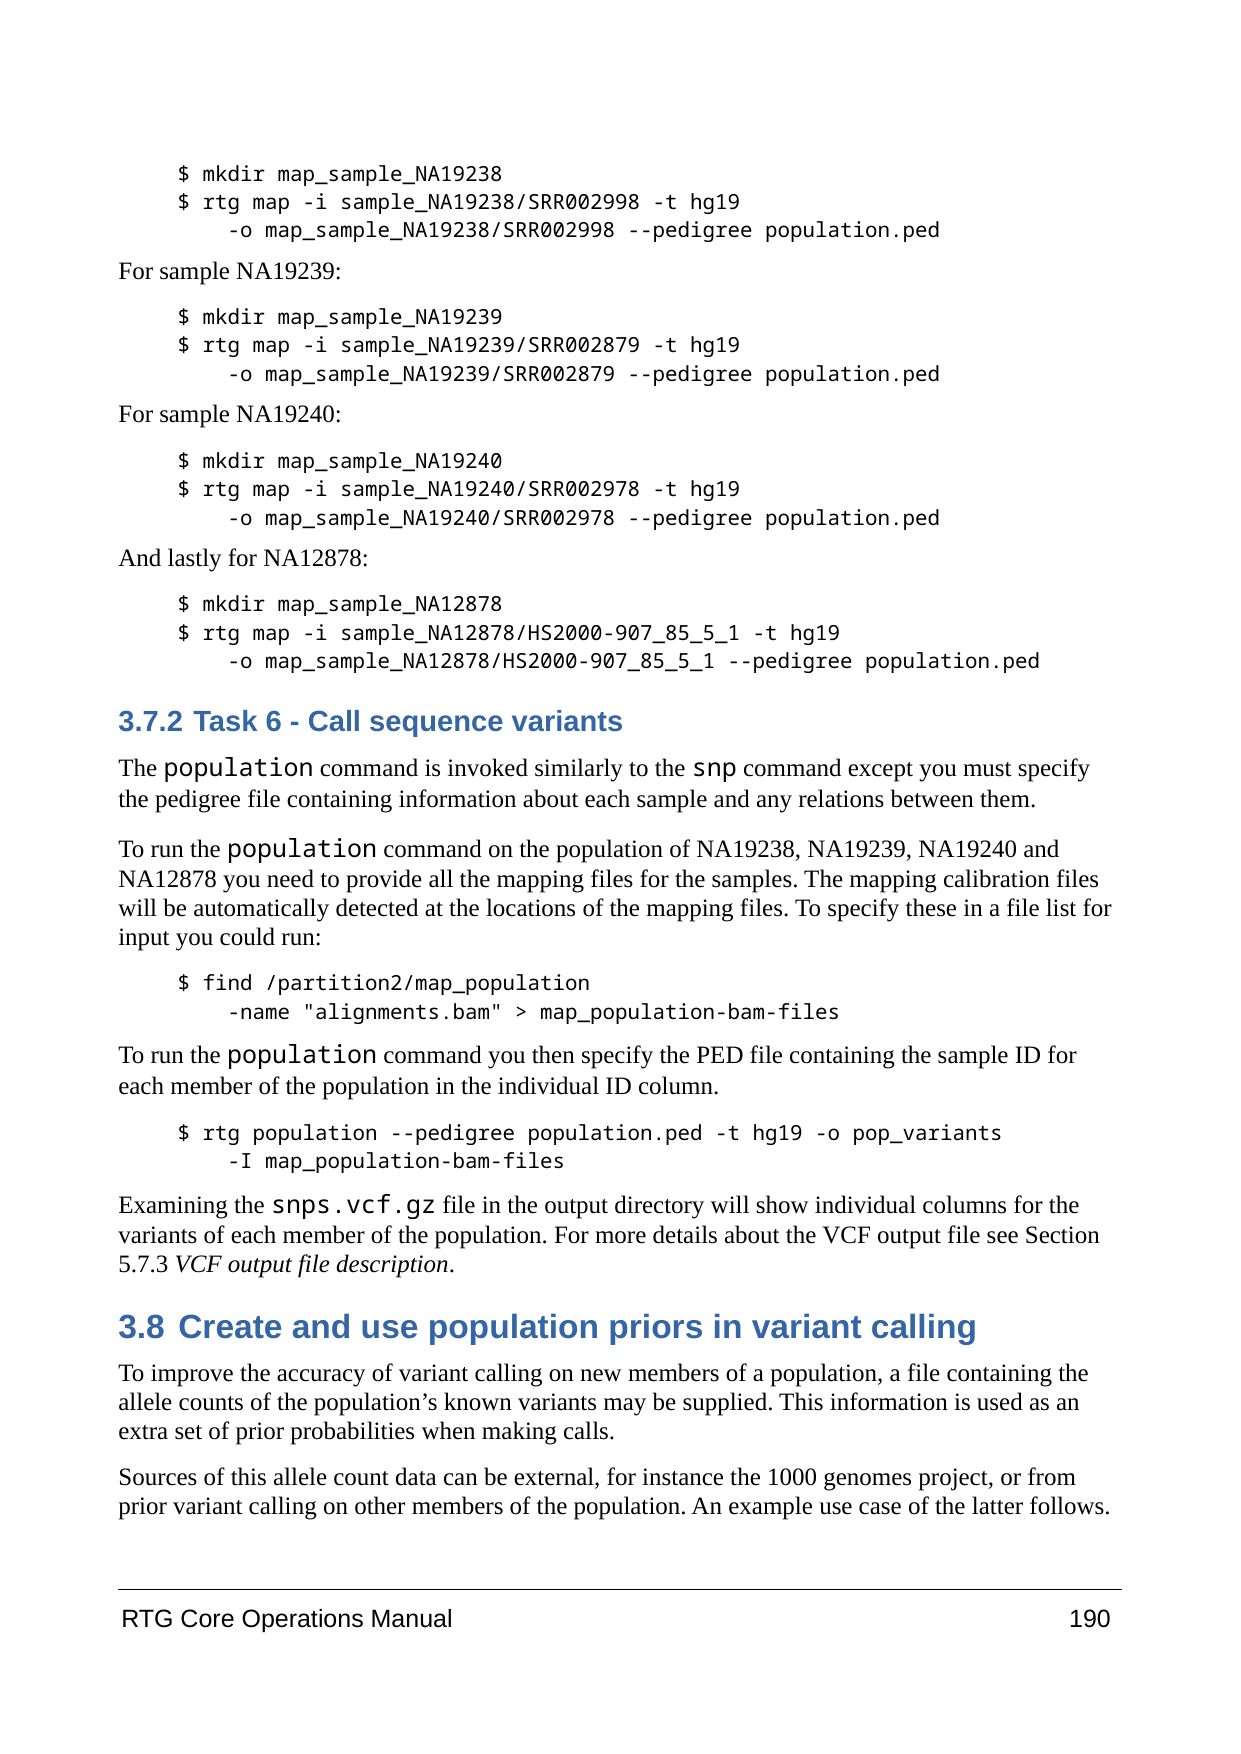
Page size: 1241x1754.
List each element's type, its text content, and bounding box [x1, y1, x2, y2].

text $ rtg map -i sample_NA19239/SRR002879 -t hg19 [177, 331, 1122, 359]
text $ mkdir map_sample_NA19239 [177, 302, 1122, 331]
text -o map_sample_NA19238/SRR002998 --pedigree population.ped [177, 216, 1122, 244]
text $ rtg population --pedigree population.ped -t hg19 -o pop_variants [177, 1118, 1122, 1146]
text For sample NA19239: [118, 256, 1122, 284]
text And lastly for NA12878: [118, 543, 1122, 572]
subtitle Create and use population priors in variant calling [118, 1307, 1122, 1346]
text Sources of this allele count data can be external, for instance the 1000 genomes project, or from prior variant calling on other members of the population. An example use case of the latter follows. [118, 1462, 1122, 1520]
text The population command is invoked similarly to the snp command except you must specify the pedigree file containing information about each sample and any relations between them. [118, 750, 1122, 813]
text To run the population command you then specify the PED file containing the sample ID for each member of the population in the individual ID column. [118, 1037, 1122, 1100]
text $ rtg map -i sample_NA19240/SRR002978 -t hg19 [177, 474, 1122, 503]
text Examining the snps.vcf.gz file in the output directory will show individual columns for the variants of each member of the population. For more details about the VCF output file see Section 5.7.3 VCF output file description. [118, 1186, 1122, 1278]
text $ mkdir map_sample_NA19238 [177, 159, 1122, 187]
text For sample NA19240: [118, 399, 1122, 428]
text -o map_sample_NA19239/SRR002879 --pedigree population.ped [177, 359, 1122, 387]
text $ rtg map -i sample_NA12878/HS2000-907_85_5_1 -t hg19 [177, 618, 1122, 646]
text -I map_population-bam-files [177, 1146, 1122, 1174]
text $ mkdir map_sample_NA19240 [177, 446, 1122, 474]
subtitle Task 6 - Call sequence variants [118, 704, 1122, 738]
text $ find /partition2/map_population [177, 968, 1122, 997]
text -o map_sample_NA19240/SRR002978 --pedigree population.ped [177, 503, 1122, 531]
text $ mkdir map_sample_NA12878 [177, 589, 1122, 618]
text -o map_sample_NA12878/HS2000-907_85_5_1 --pedigree population.ped [177, 646, 1122, 674]
text -name "alignments.bam" > map_population-bam-files [177, 997, 1122, 1025]
text To run the population command on the population of NA19238, NA19239, NA19240 and NA12878 you need to provide all the mapping files for the samples. The mapping calibration files will be automatically detected at the locations of the mapping files. To specify these in a file list for input you could run: [118, 831, 1122, 951]
text $ rtg map -i sample_NA19238/SRR002998 -t hg19 [177, 187, 1122, 216]
text To improve the accuracy of variant calling on new members of a population, a file containing the allele counts of the population’s known variants may be supplied. This information is used as an extra set of prior probabilities when making calls. [118, 1358, 1122, 1445]
